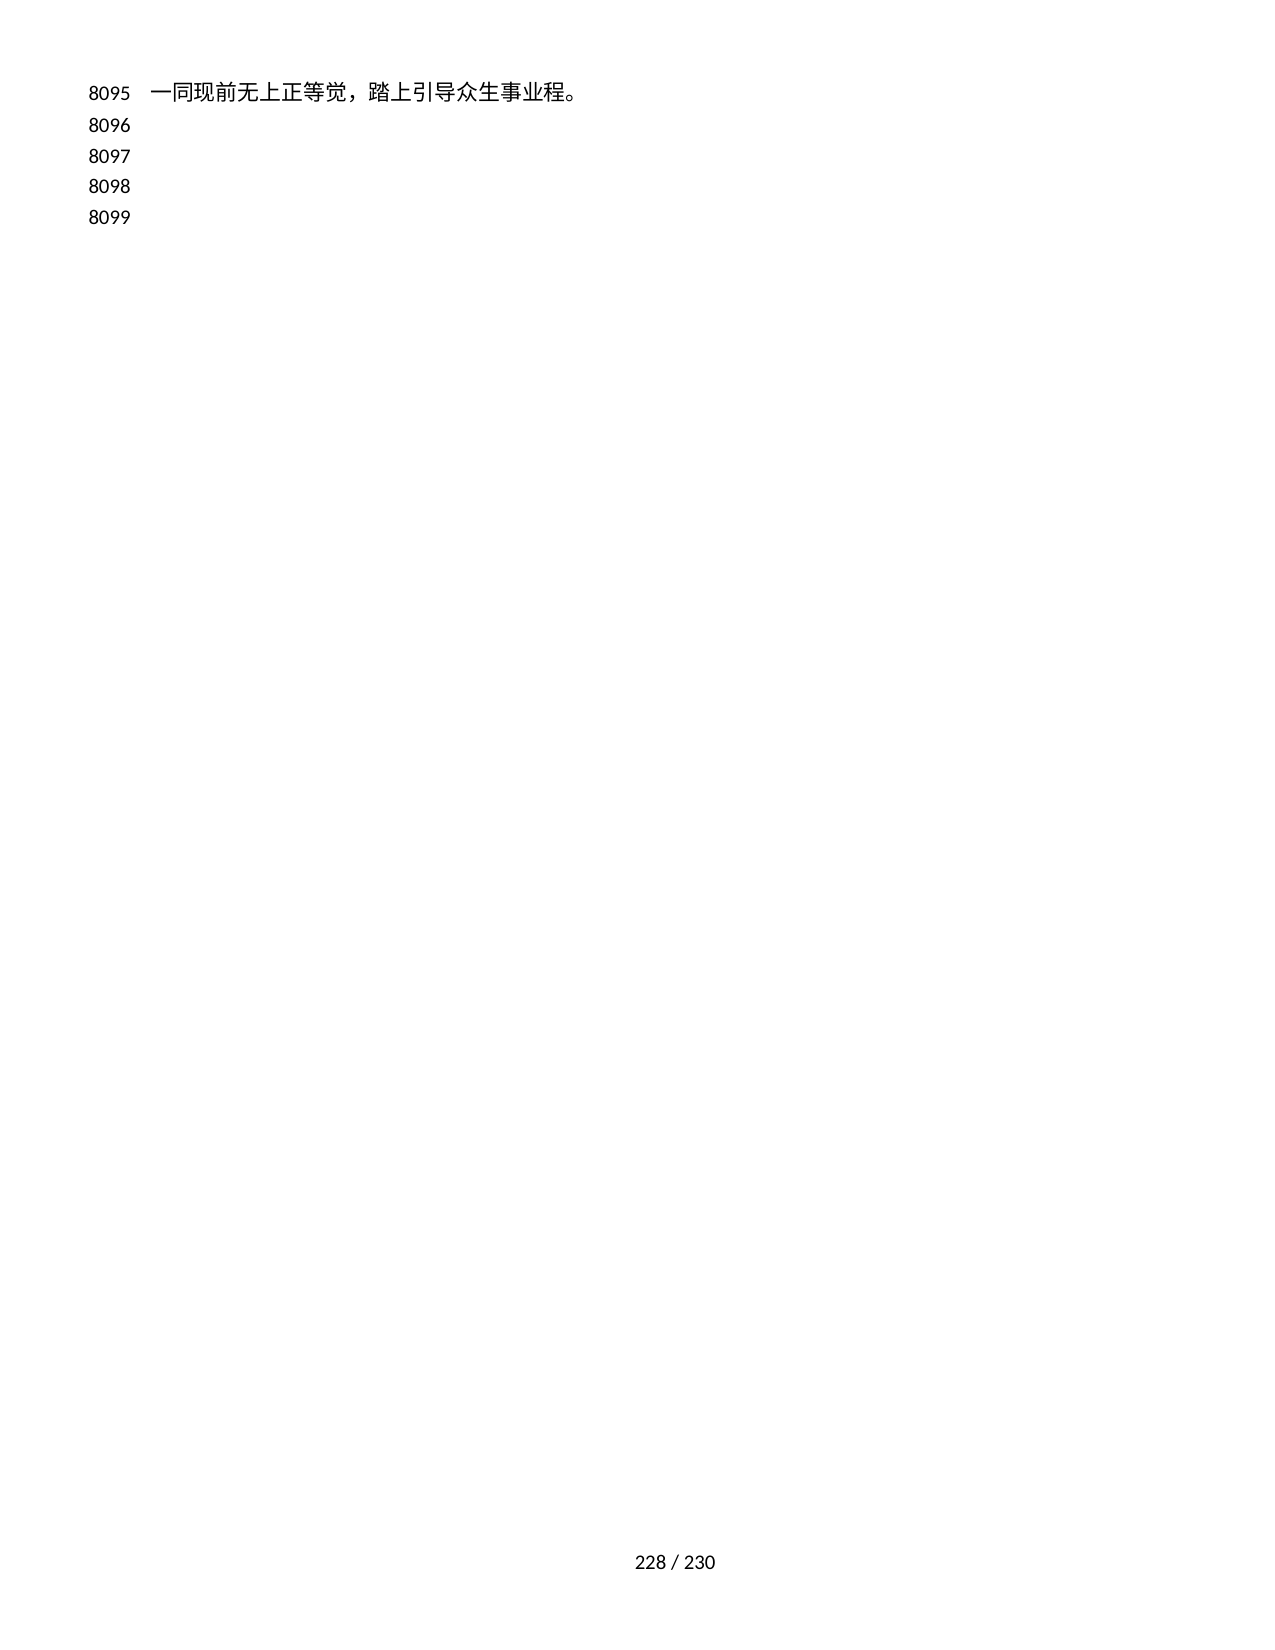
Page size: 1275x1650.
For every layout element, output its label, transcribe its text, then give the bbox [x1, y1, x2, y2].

text 一同现前无上正等觉，踏上引导众生事业程。 [150, 75, 1200, 107]
